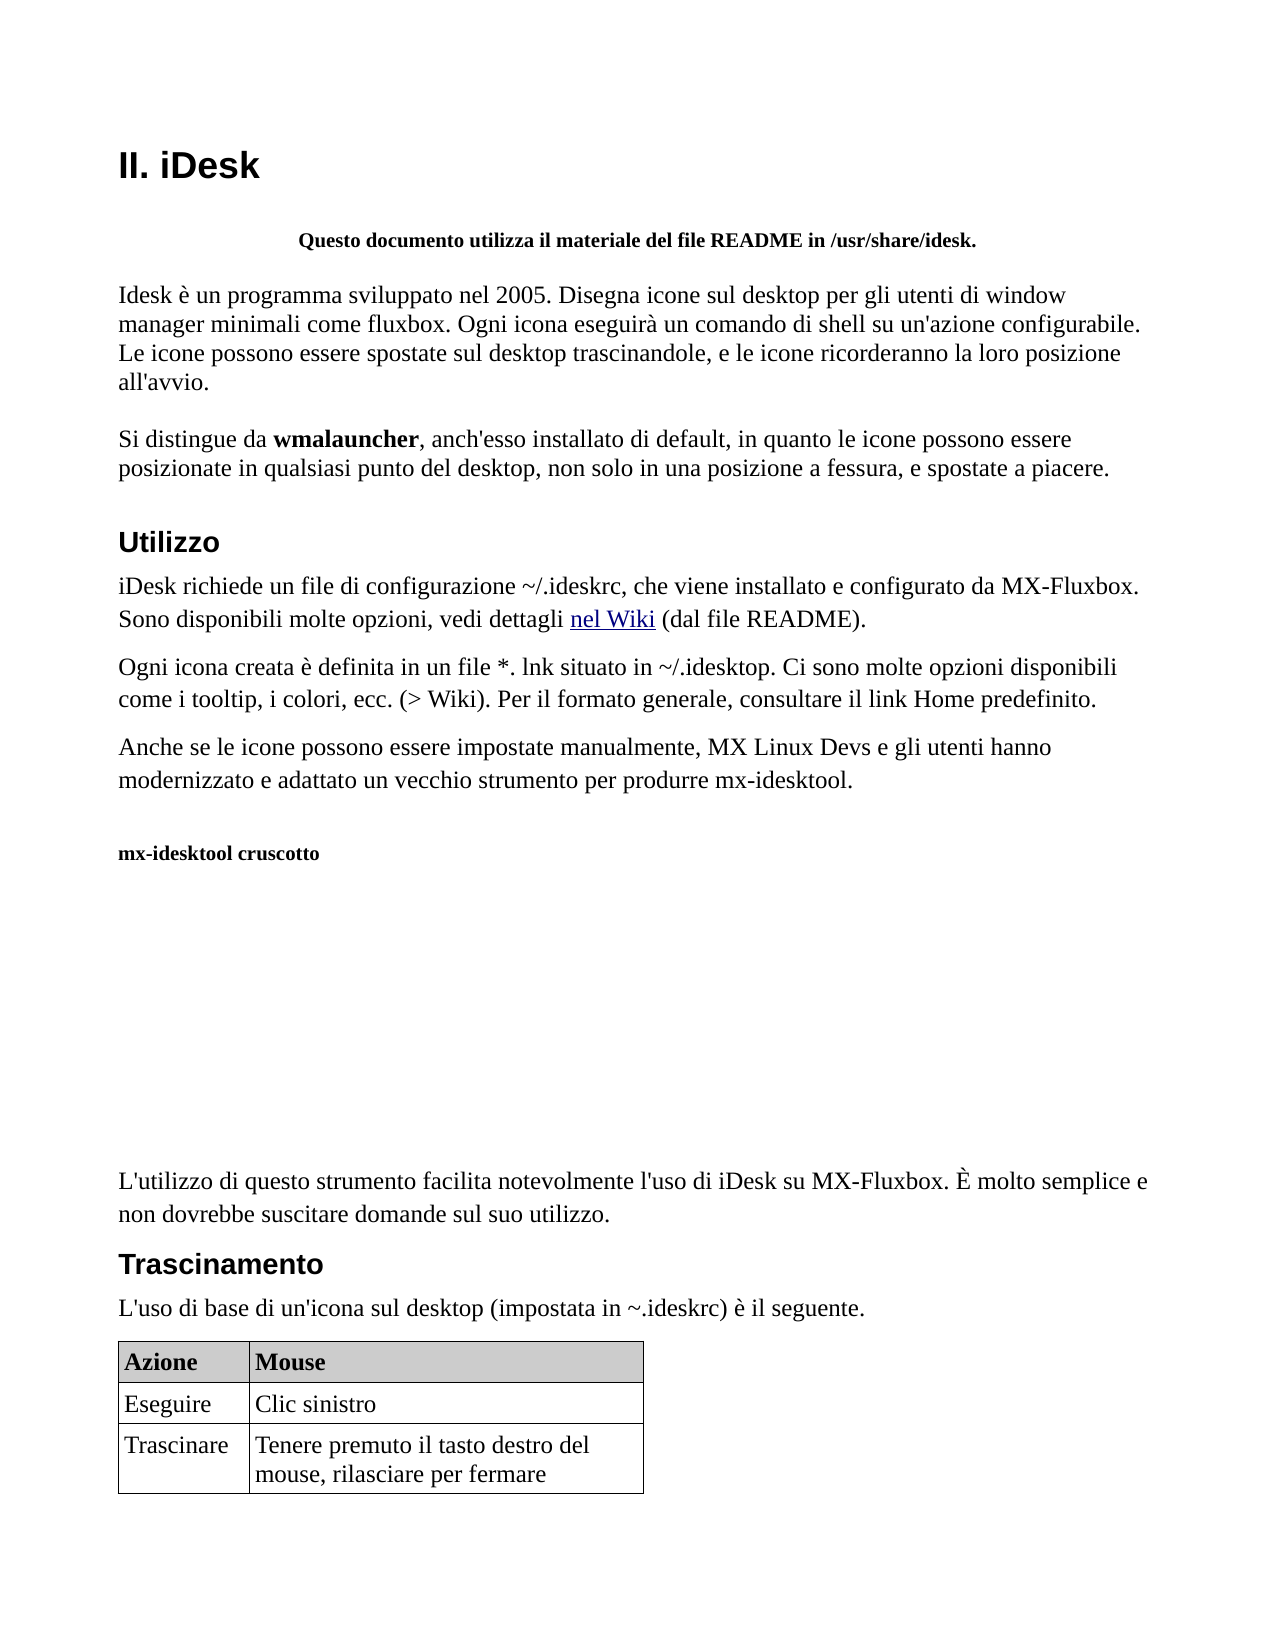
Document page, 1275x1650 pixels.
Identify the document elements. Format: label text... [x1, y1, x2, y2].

subtitle II. iDesk [118, 143, 1157, 186]
text Idesk è un programma sviluppato nel 2005. Disegna icone sul desktop per gli utenti di window manager minimali come fluxbox. Ogni icona eseguirà un comando di shell su un'azione configurabile. Le icone possono essere spostate sul desktop trascinandole, e le icone ricorderanno la loro posizione all'avvio. [118, 280, 1157, 395]
table_header Mouse [250, 1342, 643, 1382]
text Ogni icona creata è definita in un file *. lnk situato in ~/.idesktop. Ci sono molte opzioni disponibili come i tooltip, i colori, ecc. (> Wiki). Per il formato generale, consultare il link Home predefinito. [118, 652, 1157, 713]
text L'utilizzo di questo strumento facilita notevolmente l'uso di iDesk su MX-Fluxbox. È molto semplice e non dovrebbe suscitare domande sul suo utilizzo. [118, 1166, 1157, 1228]
table_cell Trascinare [119, 1424, 249, 1493]
text Anche se le icone possono essere impostate manualmente, MX Linux Devs e gli utenti hanno modernizzato e adattato un vecchio strumento per produrre mx-idesktool. [118, 732, 1157, 794]
text iDesk richiede un file di configurazione ~/.ideskrc, che viene installato e configurato da MX-Fluxbox. Sono disponibili molte opzioni, vedi dettagli nel Wiki (dal file README). [118, 571, 1157, 633]
text L'uso di base di un'icona sul desktop (impostata in ~.ideskrc) è il seguente. [118, 1293, 1157, 1322]
subtitle Trascinamento [118, 1247, 1157, 1281]
table_cell Eseguire [119, 1383, 249, 1423]
table_cell Clic sinistro [250, 1383, 643, 1423]
text Questo documento utilizza il materiale del file README in /usr/share/idesk. [118, 227, 1157, 252]
table_header Azione [119, 1342, 249, 1382]
subtitle Utilizzo [118, 525, 1157, 558]
text Si distingue da wmalauncher, anch'esso installato di default, in quanto le icone possono essere posizionate in qualsiasi punto del desktop, non solo in una posizione a fessura, e spostate a piacere. [118, 424, 1157, 482]
table_cell Tenere premuto il tasto destro del mouse, rilasciare per fermare [250, 1424, 643, 1493]
